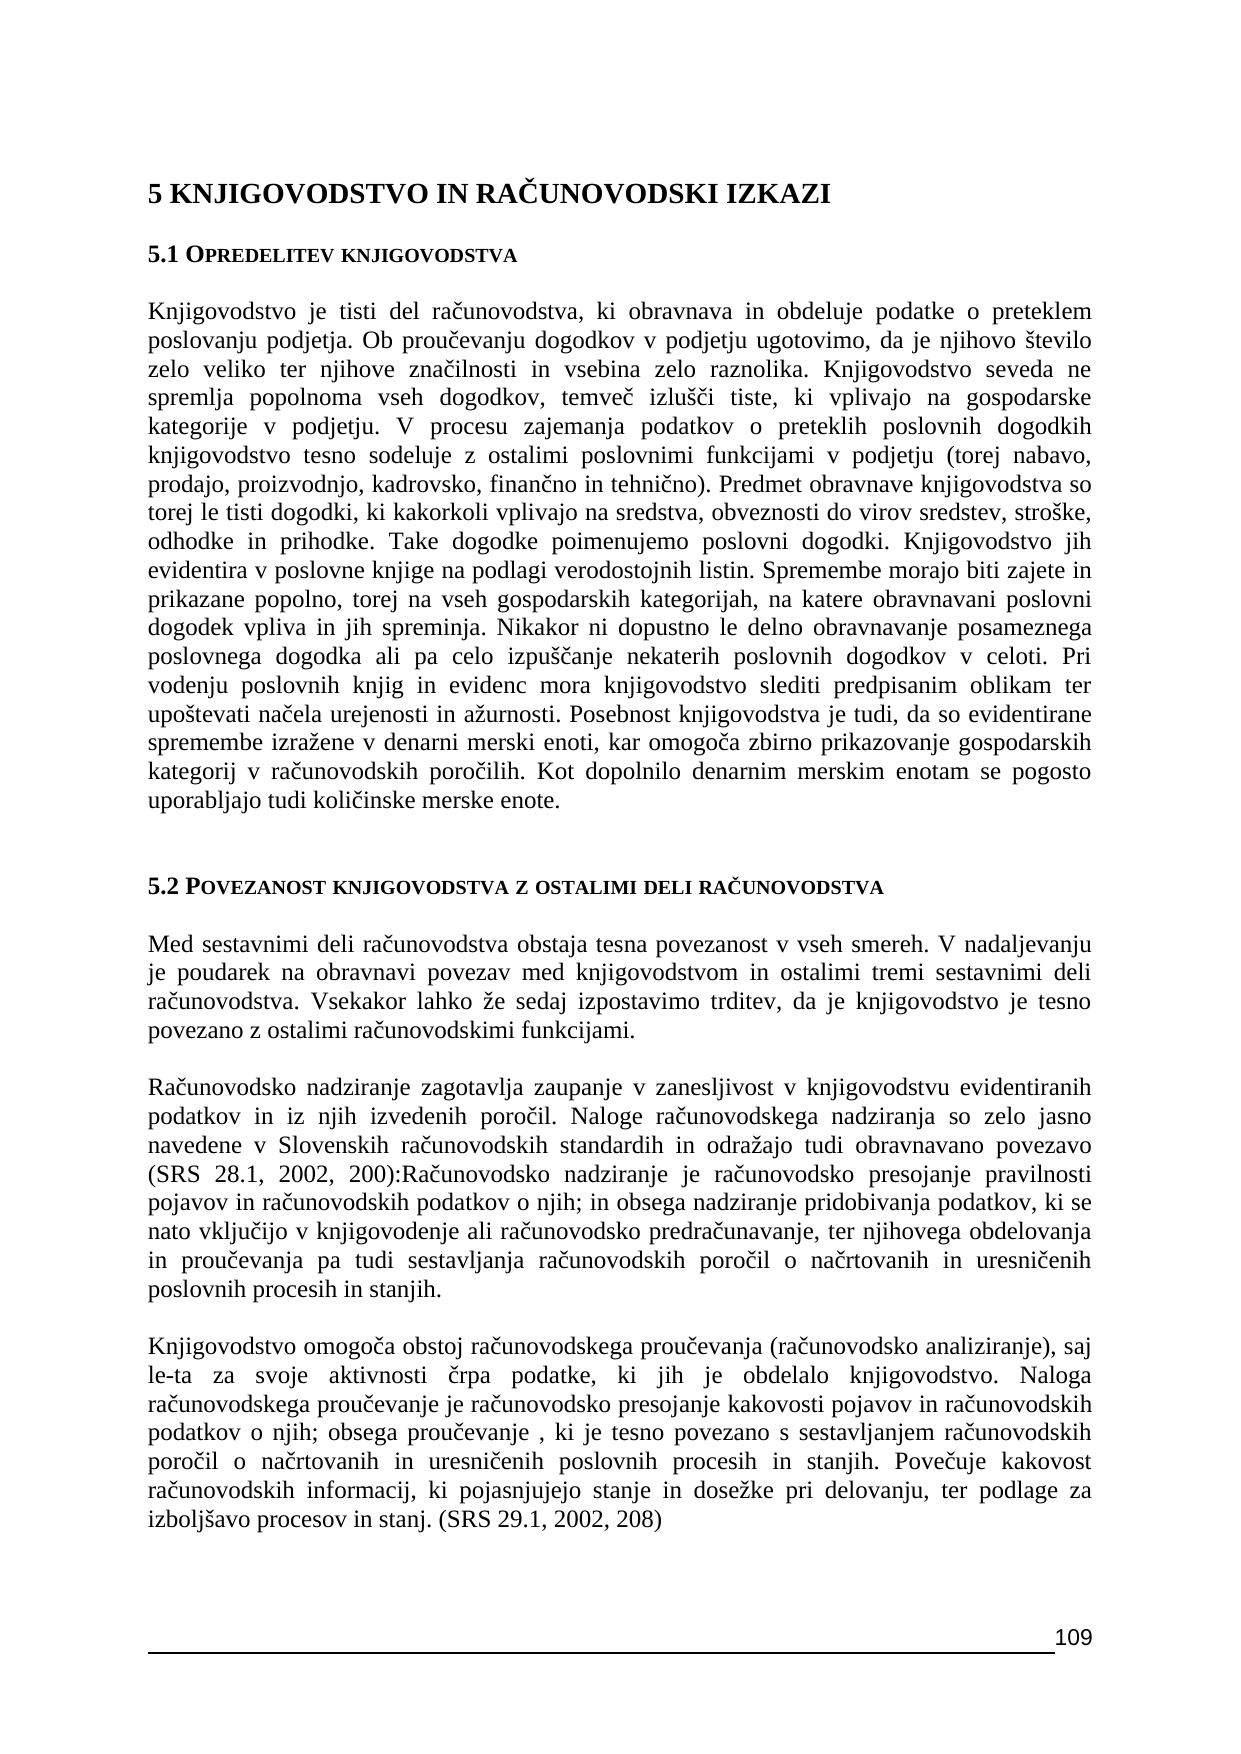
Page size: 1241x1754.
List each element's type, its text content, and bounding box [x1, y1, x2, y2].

text Knjigovodstvo je tisti del računovodstva, ki obravnava in obdeluje podatke o preteklem poslovanju podjetja. Ob proučevanju dogodkov v podjetju ugotovimo, da je njihovo število zelo veliko ter njihove značilnosti in vsebina zelo raznolika. Knjigovodstvo seveda ne spremlja popolnoma vseh dogodkov, temveč izlušči tiste, ki vplivajo na gospodarske kategorije v podjetju. V procesu zajemanja podatkov o preteklih poslovnih dogodkih knjigovodstvo tesno sodeluje z ostalimi poslovnimi funkcijami v podjetju (torej nabavo, prodajo, proizvodnjo, kadrovsko, finančno in tehnično). Predmet obravnave knjigovodstva so torej le tisti dogodki, ki kakorkoli vplivajo na sredstva, obveznosti do virov sredstev, stroške, odhodke in prihodke. Take dogodke poimenujemo poslovni dogodki. Knjigovodstvo jih evidentira v poslovne knjige na podlagi verodostojnih listin. Spremembe morajo biti zajete in prikazane popolno, torej na vseh gospodarskih kategorijah, na katere obravnavani poslovni dogodek vpliva in jih spreminja. Nikakor ni dopustno le delno obravnavanje posameznega poslovnega dogodka ali pa celo izpuščanje nekaterih poslovnih dogodkov v celoti. Pri vodenju poslovnih knjig in evidenc mora knjigovodstvo slediti predpisanim oblikam ter upoštevati načela urejenosti in ažurnosti. Posebnost knjigovodstva je tudi, da so evidentirane spremembe izražene v denarni merski enoti, kar omogoča zbirno prikazovanje gospodarskih kategorij v računovodskih poročilih. Kot dopolnilo denarnim merskim enotam se pogosto uporabljajo tudi količinske merske enote. [148, 296, 1093, 814]
subtitle 5 KNJIGOVODSTVO IN RAČUNOVODSKI IZKAZI [148, 176, 1093, 210]
text Računovodsko nadziranje zagotavlja zaupanje v zanesljivost v knjigovodstvu evidentiranih podatkov in iz njih izvedenih poročil. Naloge računovodskega nadziranja so zelo jasno navedene v Slovenskih računovodskih standardih in odražajo tudi obravnavano povezavo (SRS 28.1, 2002, 200):Računovodsko nadziranje je računovodsko presojanje pravilnosti pojavov in računovodskih podatkov o njih; in obsega nadziranje pridobivanja podatkov, ki se nato vključijo v knjigovodenje ali računovodsko predračunavanje, ter njihovega obdelovanja in proučevanja pa tudi sestavljanja računovodskih poročil o načrtovanih in uresničenih poslovnih procesih in stanjih. [148, 1072, 1093, 1302]
subtitle 5.2 Povezanost knjigovodstva z ostalimi deli računovodstva [148, 871, 1093, 900]
text Med sestavnimi deli računovodstva obstaja tesna povezanost v vseh smereh. V nadaljevanju je poudarek na obravnavi povezav med knjigovodstvom in ostalimi tremi sestavnimi deli računovodstva. Vsekakor lahko že sedaj izpostavimo trditev, da je knjigovodstvo je tesno povezano z ostalimi računovodskimi funkcijami. [148, 929, 1093, 1044]
text Knjigovodstvo omogoča obstoj računovodskega proučevanja (računovodsko analiziranje), saj le-ta za svoje aktivnosti črpa podatke, ki jih je obdelalo knjigovodstvo. Naloga računovodskega proučevanje je računovodsko presojanje kakovosti pojavov in računovodskih podatkov o njih; obsega proučevanje , ki je tesno povezano s sestavljanjem računovodskih poročil o načrtovanih in uresničenih poslovnih procesih in stanjih. Povečuje kakovost računovodskih informacij, ki pojasnjujejo stanje in dosežke pri delovanju, ter podlage za izboljšavo procesov in stanj. (SRS 29.1, 2002, 208) [148, 1331, 1093, 1532]
subtitle 5.1 Opredelitev knjigovodstva [148, 239, 1093, 267]
